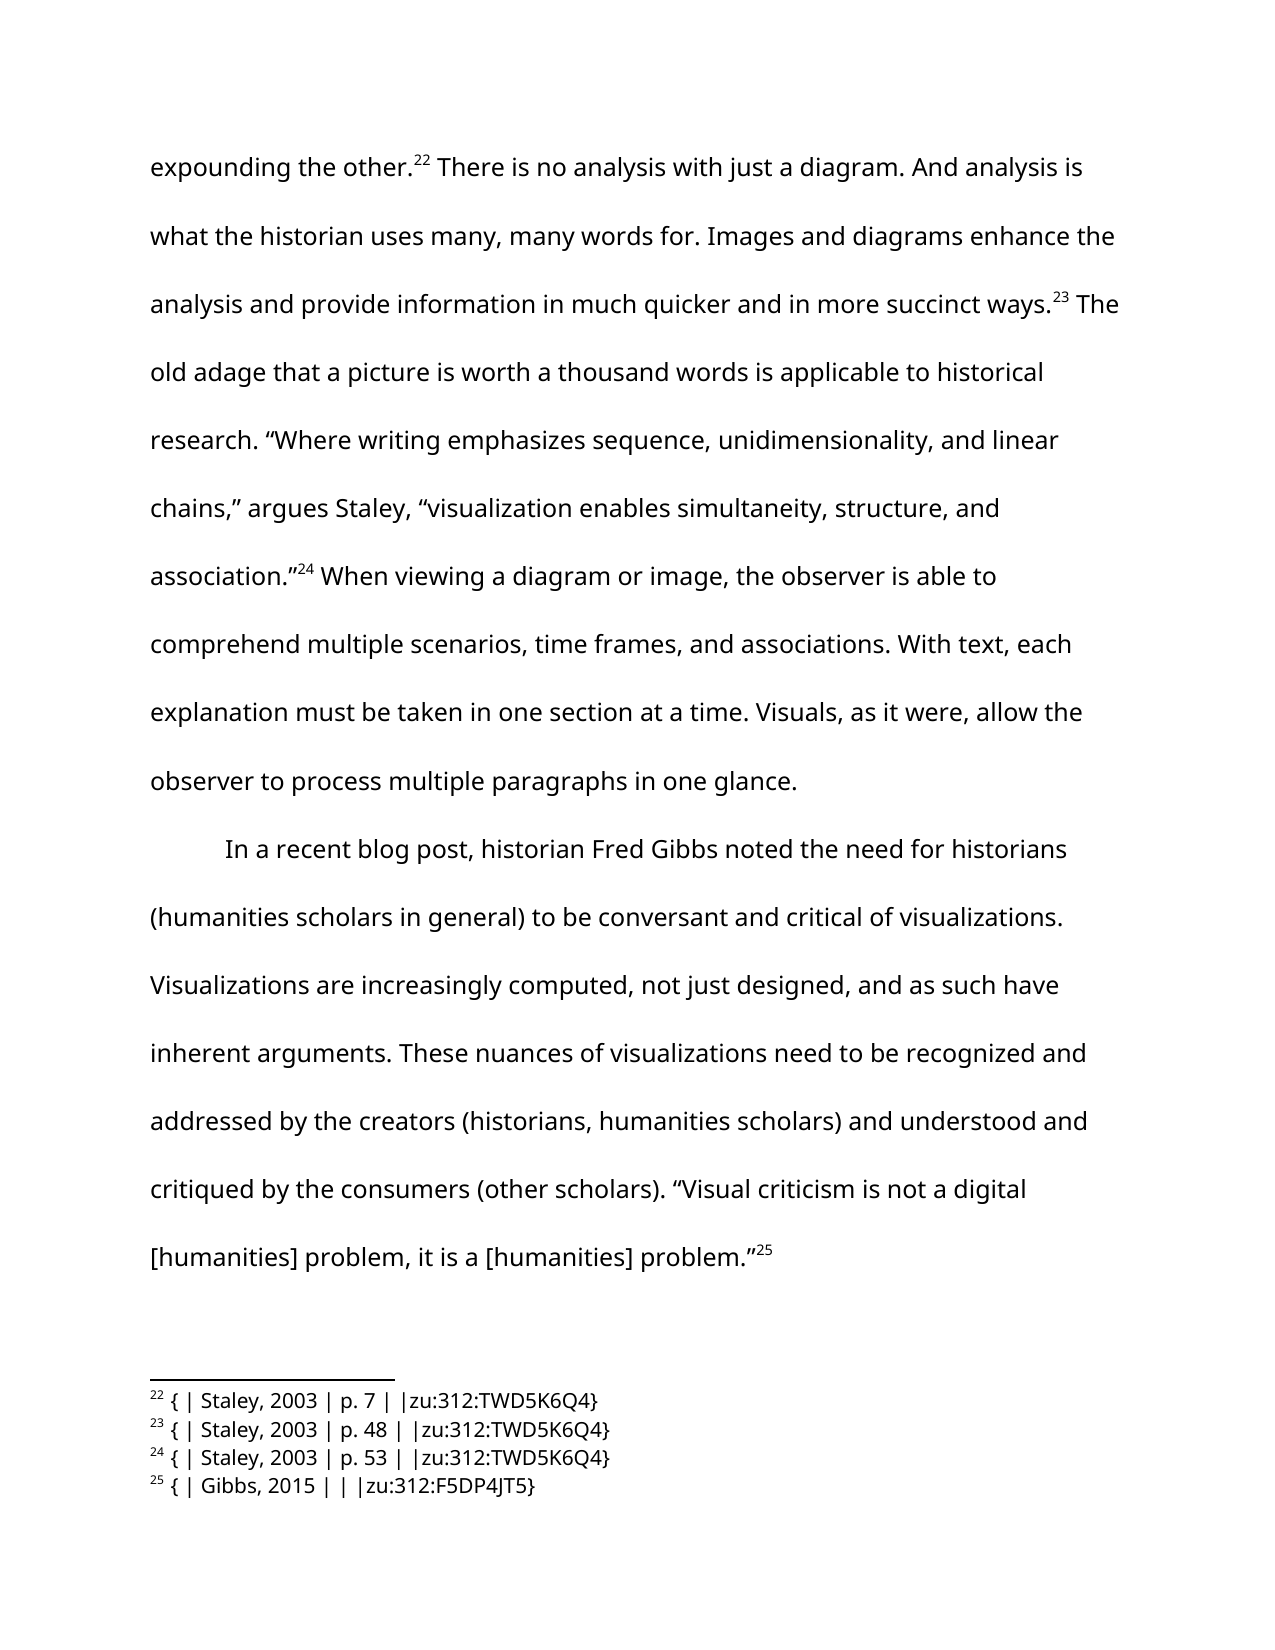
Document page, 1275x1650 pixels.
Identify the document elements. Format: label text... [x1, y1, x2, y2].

text expounding the other.⁠ There is no analysis with just a diagram. And analysis is what the historian uses many, many words for. Images and diagrams enhance the analysis and provide information in much quicker and in more succinct ways.⁠⁠ The old adage that a picture is worth a thousand words is applicable to historical research. “Where writing emphasizes sequence, unidimensionality, and linear chains,” argues Staley, “visualization enables simultaneity, structure, and association.”⁠ When viewing a diagram or image, the observer is able to comprehend multiple scenarios, time frames, and associations. With text, each explanation must be taken in one section at a time. Visuals, as it were, allow the observer to process multiple paragraphs in one glance. [150, 150, 1125, 797]
text { | Gibbs, 2015 | | |zu:312:F5DP4JT5} [150, 1472, 1125, 1500]
text { | Staley, 2003 | p. 7 | |zu:312:TWD5K6Q4} [150, 1386, 1125, 1415]
text { | Staley, 2003 | p. 53 | |zu:312:TWD5K6Q4} [150, 1443, 1125, 1472]
text { | Staley, 2003 | p. 48 | |zu:312:TWD5K6Q4} [150, 1415, 1125, 1443]
text In a recent blog post, historian Fred Gibbs noted the need for historians (humanities scholars in general) to be conversant and critical of visualizations. Visualizations are increasingly computed, not just designed, and as such have inherent arguments. These nuances of visualizations need to be recognized and addressed by the creators (historians, humanities scholars) and understood and critiqued by the consumers (other scholars). “Visual criticism is not a digital [humanities] problem, it is a [humanities] problem.” [150, 831, 1125, 1274]
